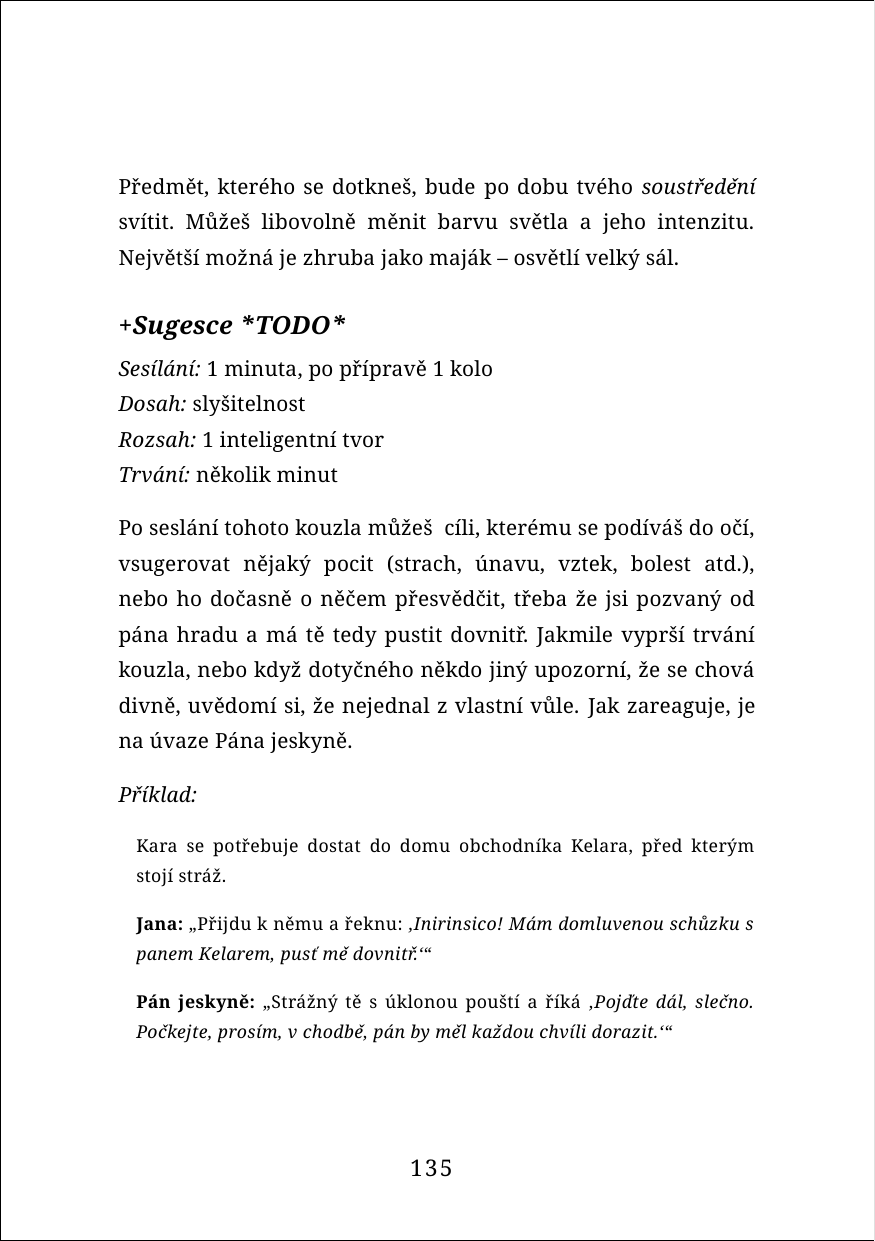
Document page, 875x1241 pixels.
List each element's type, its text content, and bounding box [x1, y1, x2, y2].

text Kara se potřebuje dostat do domu obchodníka Kelara, před kterým stojí stráž. [136, 833, 756, 887]
subtitle +Sugesce *TODO* [118, 308, 756, 342]
text Jana: „Přijdu k němu a řeknu: ‚Inirinsico! Mám domluvenou schůzku s panem Kelarem, pusť mě dovnitř.‘“ [136, 911, 756, 966]
text Sesílání: 1 minuta, po přípravě 1 kolo Dosah: slyšitelnost Rozsah: 1 inteligentní tvor Trvání: několik minut [118, 354, 756, 489]
text Pán jeskyně: „Strážný tě s úklonou pouští a říká ‚Pojďte dál, slečno. Počkejte, prosím, v chodbě, pán by měl každou chvíli dorazit.‘“ [136, 989, 756, 1044]
text Příklad: [118, 780, 756, 808]
text Předmět, kterého se dotkneš, bude po dobu tvého soustředění svítit. Můžeš libovolně měnit barvu světla a jeho intenzitu. Největší možná je zhruba jako maják – osvětlí velký sál. [118, 172, 756, 271]
text Po seslání tohoto kouzla můžeš cíli, kterému se podíváš do očí, vsugerovat nějaký pocit (strach, únavu, vztek, bolest atd.), nebo ho dočasně o něčem přesvědčit, třeba že jsi pozvaný od pána hradu a má tě tedy pustit dovnitř. Jakmile vyprší trvání kouzla, nebo když dotyčného někdo jiný upozorní, že se chová divně, uvědomí si, že nejednal z vlastní vůle. Jak zareaguje, je na úvaze Pána jeskyně. [118, 513, 756, 755]
